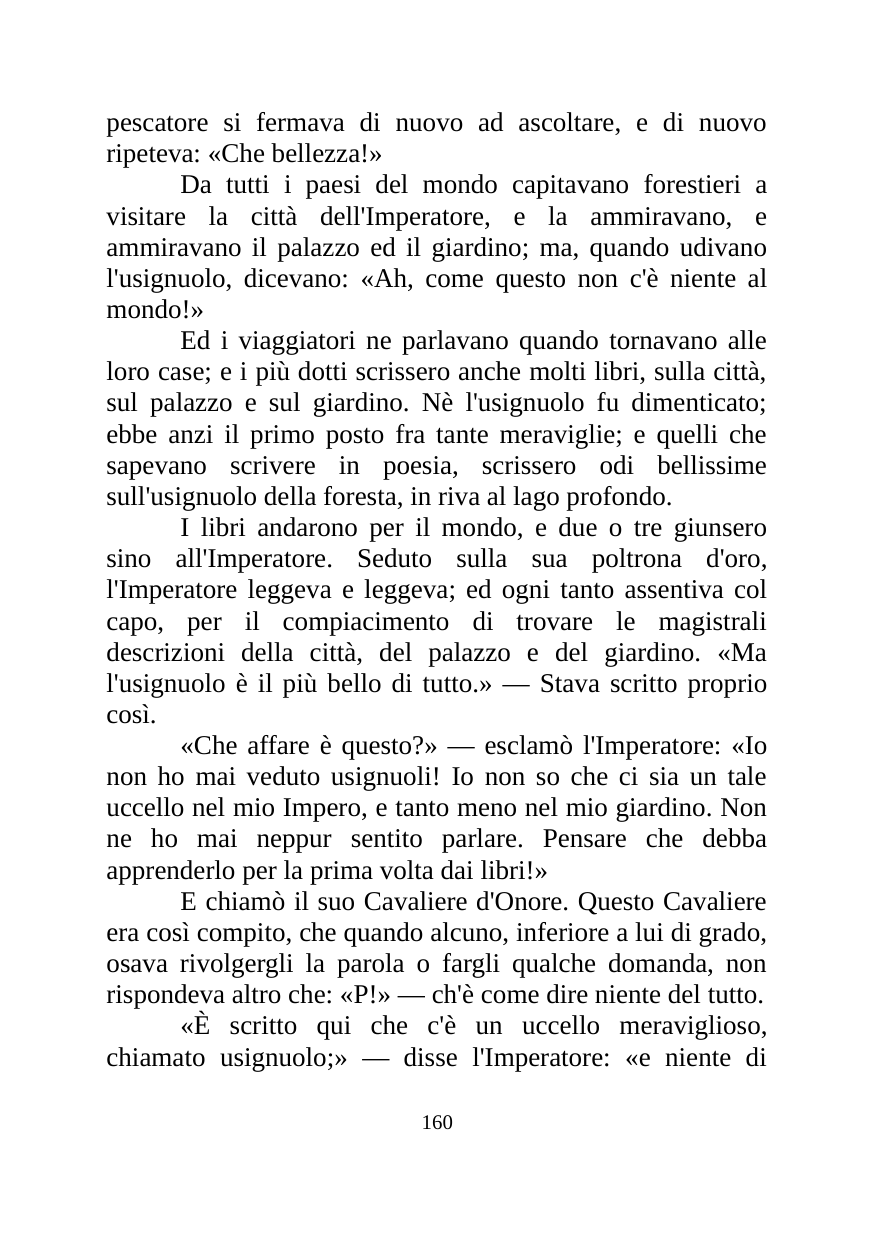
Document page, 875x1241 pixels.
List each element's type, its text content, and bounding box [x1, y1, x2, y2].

text «Che affare è questo?» — esclamò l'Imperatore: «Io non ho mai veduto usignuoli! Io non so che ci sia un tale uccello nel mio Impero, e tanto meno nel mio giardino. Non ne ho mai neppur sentito parlare. Pensare che debba apprenderlo per la prima volta dai libri!» [106, 729, 768, 885]
text Ed i viaggiatori ne parlavano quando tornavano alle loro case; e i più dotti scrissero anche molti libri, sulla città, sul palazzo e sul giardino. Nè l'usignuolo fu dimenticato; ebbe anzi il primo posto fra tante meraviglie; e quelli che sapevano scrivere in poesia, scrissero odi bellissime sull'usignuolo della foresta, in riva al lago profondo. [106, 324, 768, 511]
text I libri andarono per il mondo, e due o tre giunsero sino all'Imperatore. Seduto sulla sua poltrona d'oro, l'Imperatore leggeva e leggeva; ed ogni tanto assentiva col capo, per il compiacimento di trovare le magistrali descrizioni della città, del palazzo e del giardino. «Ma l'usignuolo è il più bello di tutto.» — Stava scritto proprio così. [106, 511, 768, 729]
text pescatore si fermava di nuovo ad ascoltare, e di nuovo ripeteva: «Che bellezza!» [106, 106, 768, 168]
text E chiamò il suo Cavaliere d'Onore. Questo Cavaliere era così compito, che quando alcuno, inferiore a lui di grado, osava rivolgergli la parola o fargli qualche domanda, non rispondeva altro che: «P!» — ch'è come dire niente del tutto. [106, 885, 768, 1009]
text «È scritto qui che c'è un uccello meraviglioso, chiamato usignuolo;» — disse l'Imperatore: «e niente di [106, 1009, 768, 1072]
text Da tutti i paesi del mondo capitavano forestieri a visitare la città dell'Imperatore, e la ammiravano, e ammiravano il palazzo ed il giardino; ma, quando udivano l'usignuolo, dicevano: «Ah, come questo non c'è niente al mondo!» [106, 168, 768, 324]
